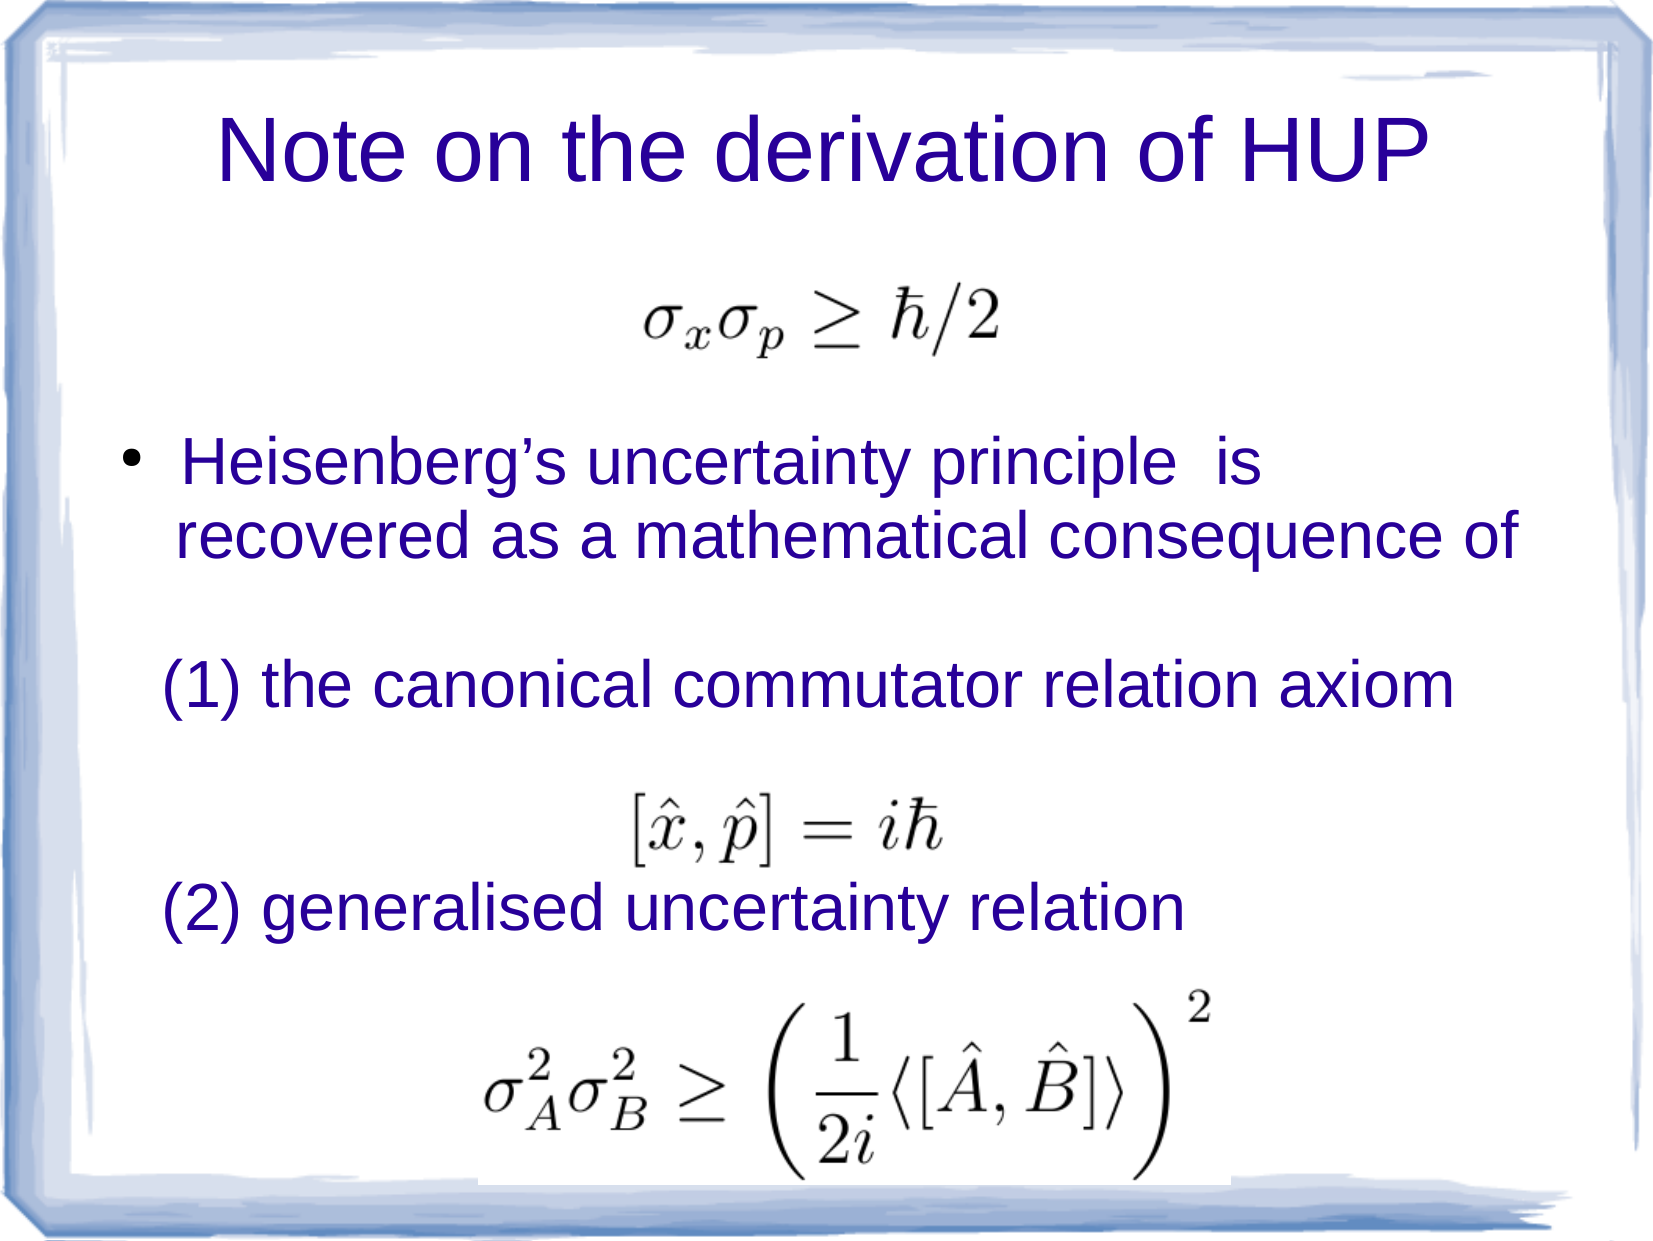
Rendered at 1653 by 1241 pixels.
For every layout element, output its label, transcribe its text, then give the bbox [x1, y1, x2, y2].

subtitle Heisenberg’s uncertainty principle is recovered as a mathematical consequence of (1) the canonical commutator relation axiom (2) generalised uncertainty relation [119, 275, 1569, 1095]
picture [0, 0, 1653, 1241]
title Note on the derivation of HUP [82, 49, 1567, 253]
